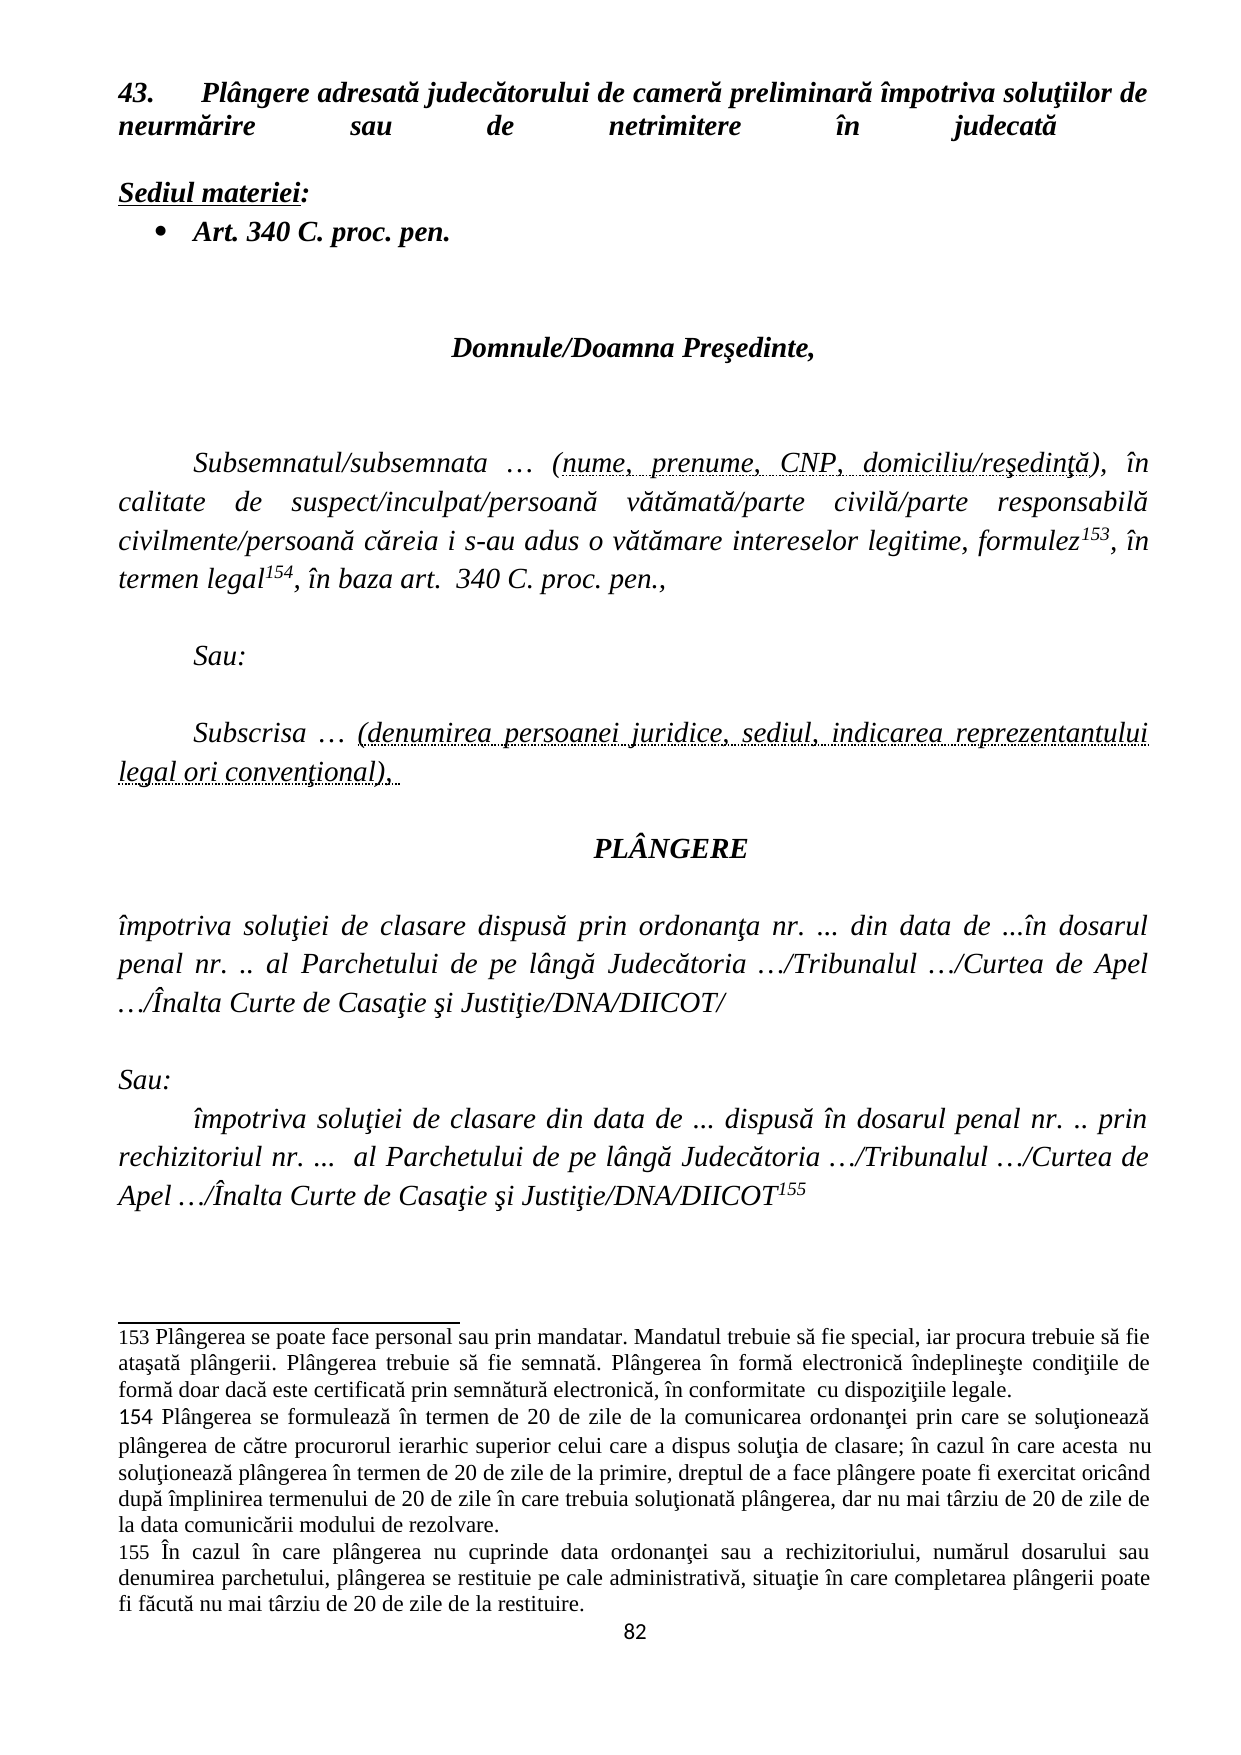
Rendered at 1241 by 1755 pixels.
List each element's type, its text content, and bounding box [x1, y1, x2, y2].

text Sediul materiei: [118, 176, 1152, 209]
text Subsemnatul/subsemnata … (nume, prenume, CNP, domiciliu/reşedinţă), în calitate de suspect/inculpat/persoană vătămată/parte civilă/parte responsabilă civilmente/persoană căreia i s-au adus o vătămare intereselor legitime, formulez, în termen legal, în baza art. 340 C. proc. pen., [118, 446, 1152, 595]
text Plângerea se poate face personal sau prin mandatar. Mandatul trebuie să fie special, iar procura trebuie să fie ataşată plângerii. Plângerea trebuie să fie semnată. Plângerea în formă electronică îndeplineşte condiţiile de formă doar dacă este certificată prin semnătură electronică, în conformitate cu dispoziţiile legale. [118, 1323, 1152, 1402]
text Plângerea se formulează în termen de 20 de zile de la comunicarea ordonanţei prin care se soluţionează plângerea de către procurorul ierarhic superior celui care a dispus soluţia de clasare; în cazul în care acesta nu soluţionează plângerea în termen de 20 de zile de la primire, dreptul de a face plângere poate fi exercitat oricând după împlinirea termenului de 20 de zile în care trebuia soluţionată plângerea, dar nu mai târziu de 20 de zile de la data comunicării modului de rezolvare. [118, 1402, 1152, 1538]
text Sau: [118, 1062, 1152, 1096]
subtitle 43. Plângere adresată judecătorului de cameră preliminară împotriva soluţiilor de neurmărire sau de netrimitere în judecată [118, 75, 1152, 176]
text Subscrisa … (denumirea persoanei juridice, sediul, indicarea reprezentantului legal ori convenţional), [118, 715, 1152, 787]
text împotriva soluţiei de clasare dispusă prin ordonanţa nr. ... din data de ...în dosarul penal nr. .. al Parchetului de pe lângă Judecătoria …/Tribunalul …/Curtea de Apel …/Înalta Curte de Casaţie şi Justiţie/DNA/DIICOT/ [118, 908, 1152, 1019]
text În cazul în care plângerea nu cuprinde data ordonanţei sau a rechizitoriului, numărul dosarului sau denumirea parchetului, plângerea se restituie pe cale administrativă, situaţie în care completarea plângerii poate fi făcută nu mai târziu de 20 de zile de la restituire. [118, 1538, 1152, 1617]
text împotriva soluţiei de clasare din data de ... dispusă în dosarul penal nr. .. prin rechizitoriul nr. ... al Parchetului de pe lângă Judecătoria …/Tribunalul …/Curtea de Apel …/Înalta Curte de Casaţie şi Justiţie/DNA/DIICOT [118, 1101, 1152, 1211]
text Domnule/Doamna Preşedinte, [118, 330, 1152, 363]
list Art. 340 C. proc. pen. [156, 214, 1152, 248]
text PLÂNGERE [118, 831, 1152, 864]
text Sau: [118, 638, 1152, 672]
